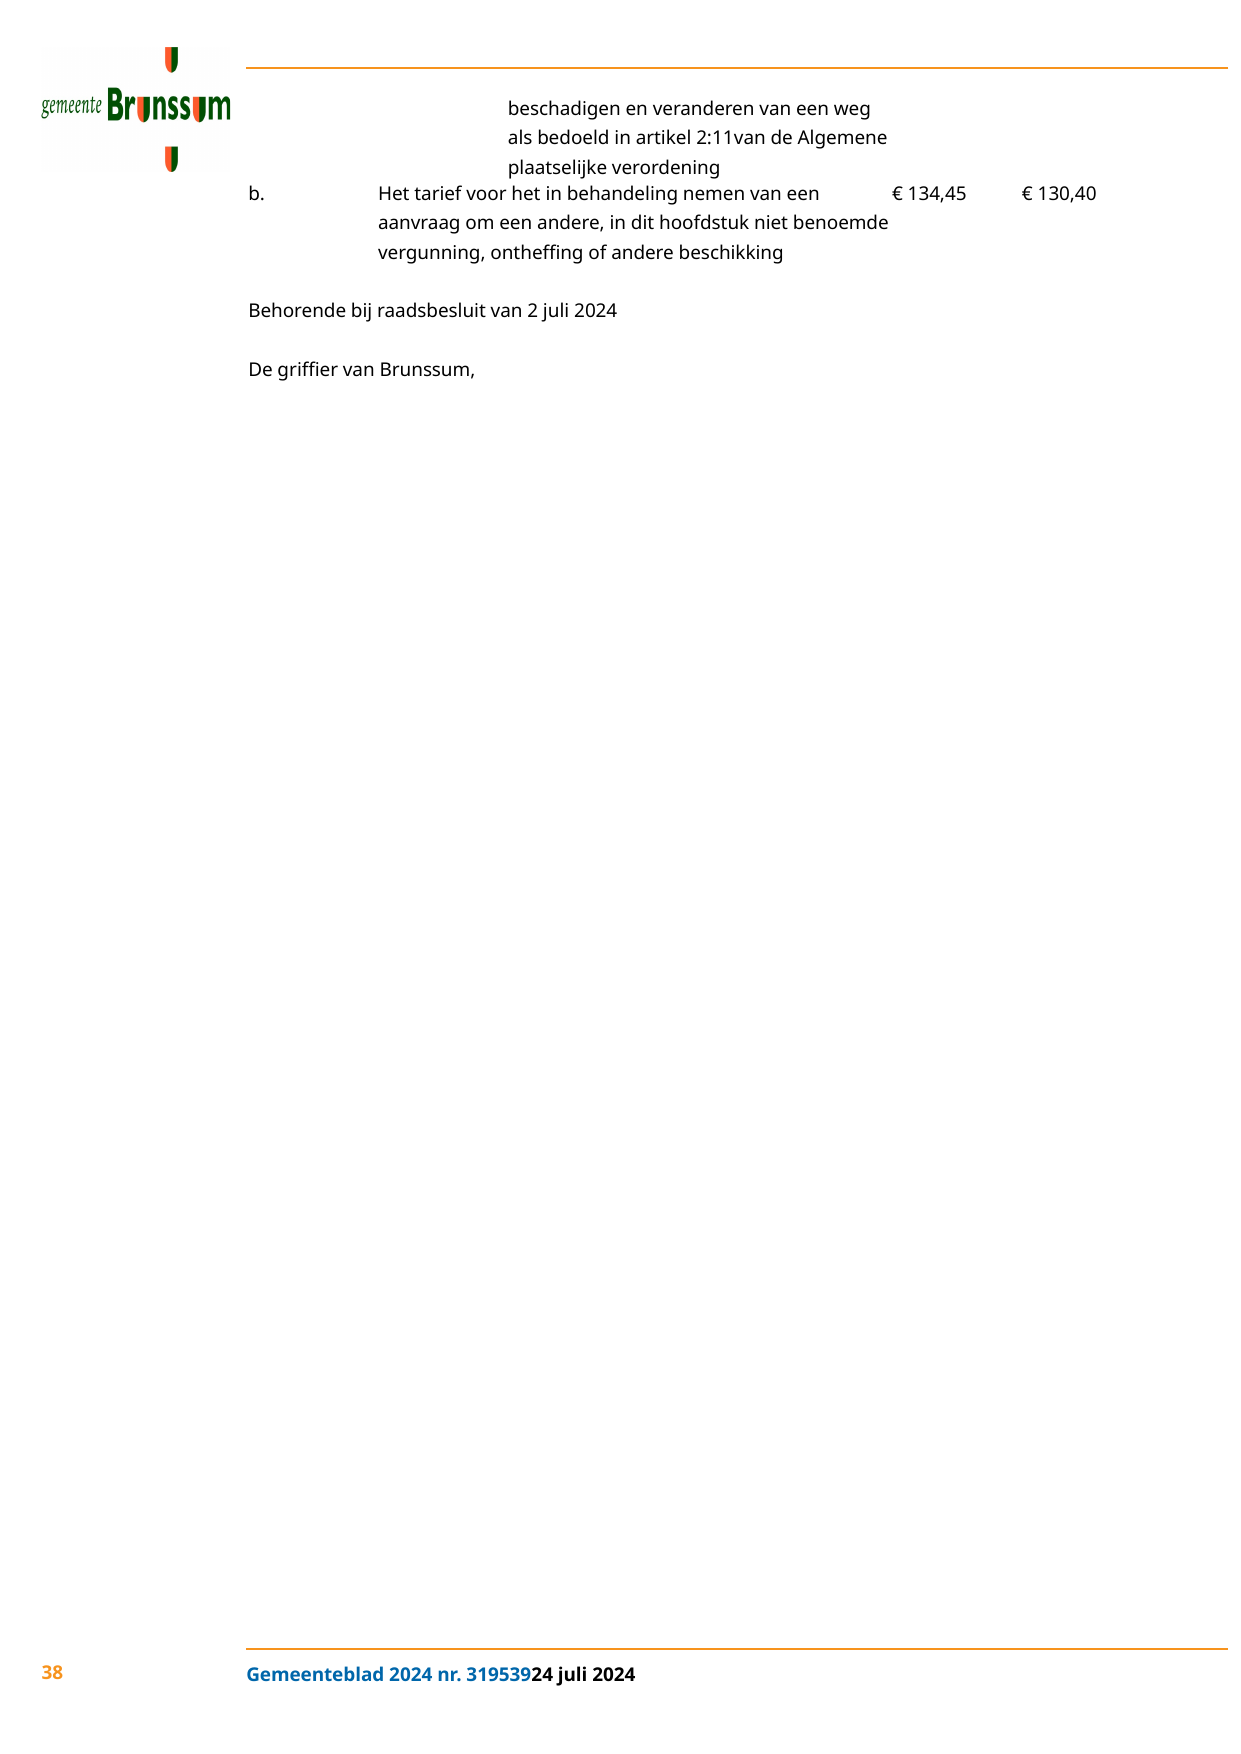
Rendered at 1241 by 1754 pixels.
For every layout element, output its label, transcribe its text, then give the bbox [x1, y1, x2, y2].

text Behorende bij raadsbesluit van 2 juli 2024 [248, 297, 1152, 323]
table_cell [892, 95, 1022, 180]
table_cell Het tarief voor het in behandeling nemen van een aanvraag om een andere, in dit hoofdstuk niet benoemde vergunning, ontheffing of andere beschikking [378, 180, 892, 264]
table_cell € 130,40 [1022, 180, 1152, 264]
table_cell b. [248, 180, 378, 264]
picture [41, 47, 231, 172]
table_cell € 134,45 [892, 180, 1022, 264]
table_cell [1022, 95, 1152, 180]
table_cell [378, 95, 508, 180]
text De griffier van Brunssum, [248, 357, 1152, 382]
table_cell [248, 95, 378, 180]
table_cell beschadigen en veranderen van een weg als bedoeld in artikel 2:11van de Algemene plaatselijke verordening [508, 95, 892, 180]
